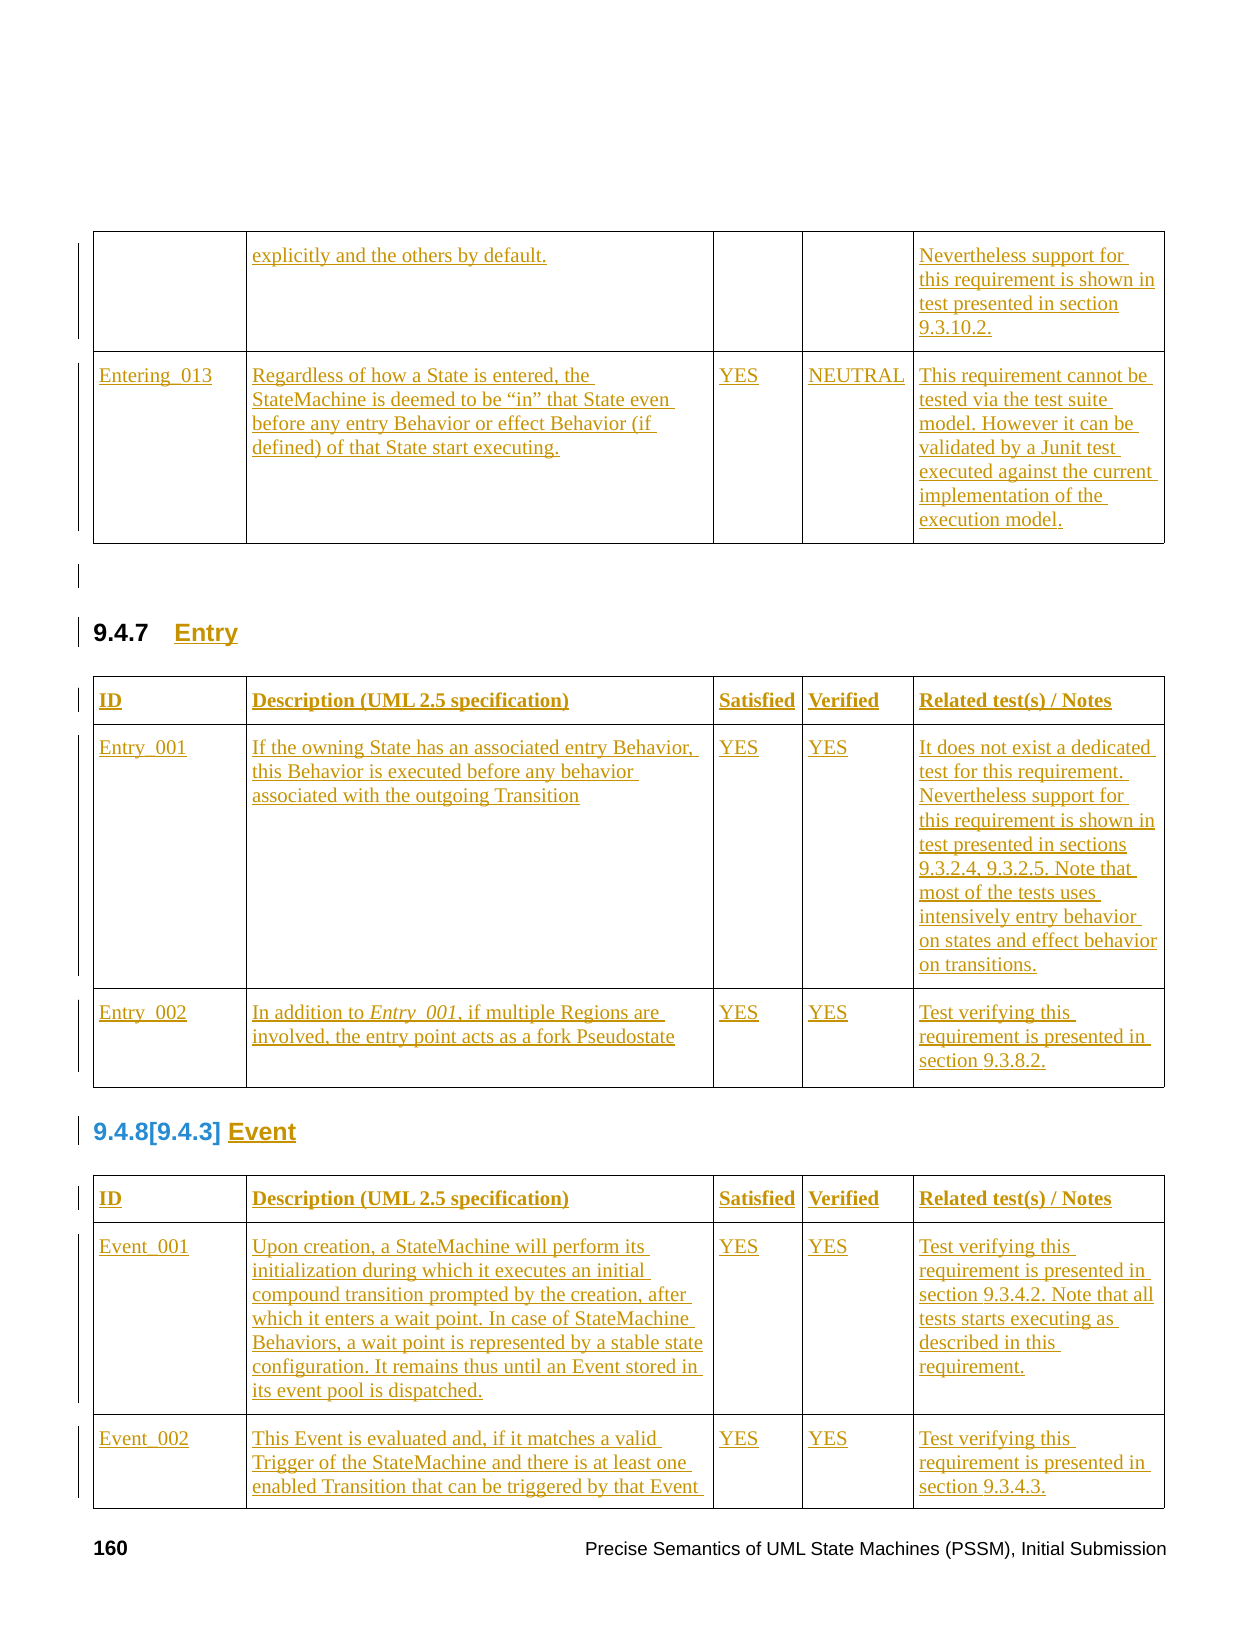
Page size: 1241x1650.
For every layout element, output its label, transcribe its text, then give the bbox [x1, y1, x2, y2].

table_cell Upon creation, a StateMachine will perform its initialization during which it executes an initial compound transition prompted by the creation, after which it enters a wait point. In case of StateMachine Behaviors, a wait point is represented by a stable state configuration. It remains thus until an Event stored in its event pool is dispatched. [247, 1223, 713, 1414]
table_cell [714, 232, 802, 351]
table_cell Entry_002 [94, 989, 246, 1087]
table_header Related test(s) / Notes [914, 1176, 1164, 1222]
table_cell Regardless of how a State is entered, the StateMachine is deemed to be “in” that State even before any entry Behavior or effect Behavior (if defined) of that State start executing. [247, 352, 713, 543]
table_cell Nevertheless support for this requirement is shown in test presented in section 9.3.10.2. [914, 232, 1164, 351]
table_cell YES [803, 989, 913, 1087]
table_cell [94, 232, 246, 351]
table_cell YES [714, 1223, 802, 1414]
table_cell It does not exist a dedicated test for this requirement. Nevertheless support for this requirement is shown in test presented in sections 9.3.2.4, 9.3.2.5. Note that most of the tests uses intensively entry behavior on states and effect behavior on transitions. [914, 725, 1164, 988]
table_header Related test(s) / Notes [914, 677, 1164, 723]
table_header Description (UML 2.5 specification) [247, 1176, 713, 1222]
table_cell YES [714, 989, 802, 1087]
table_cell YES [803, 1223, 913, 1414]
table_cell Test verifying this requirement is presented in section 9.3.4.2. Note that all tests starts executing as described in this requirement. [914, 1223, 1164, 1414]
table_cell YES [803, 725, 913, 988]
table_cell Entering_013 [94, 352, 246, 543]
table_cell [803, 232, 913, 351]
table_header Satisfied [714, 1176, 802, 1222]
table_header ID [94, 1176, 246, 1222]
table_cell This Event is evaluated and, if it matches a valid Trigger of the StateMachine and there is at least one enabled Transition that can be triggered by that Event [247, 1415, 713, 1507]
subtitle Entry [93, 617, 1164, 647]
table_cell explicitly and the others by default. [247, 232, 713, 351]
table_cell This requirement cannot be tested via the test suite model. However it can be validated by a Junit test executed against the current implementation of the execution model. [914, 352, 1164, 543]
table_cell YES [803, 1415, 913, 1507]
table_header ID [94, 677, 246, 723]
table_cell YES [714, 352, 802, 543]
table_cell Event_001 [94, 1223, 246, 1414]
table_cell If the owning State has an associated entry Behavior, this Behavior is executed before any behavior associated with the outgoing Transition [247, 725, 713, 988]
table_cell Test verifying this requirement is presented in section 9.3.4.3. [914, 1415, 1164, 1507]
table_cell YES [714, 1415, 802, 1507]
table_cell Entry_001 [94, 725, 246, 988]
table_header Verified [803, 1176, 913, 1222]
table_cell In addition to Entry_001, if multiple Regions are involved, the entry point acts as a fork Pseudostate [247, 989, 713, 1087]
table_header Description (UML 2.5 specification) [247, 677, 713, 723]
table_cell NEUTRAL [803, 352, 913, 543]
table_header Verified [803, 677, 913, 723]
table_cell Event_002 [94, 1415, 246, 1507]
table_header Satisfied [714, 677, 802, 723]
table_cell Test verifying this requirement is presented in section 9.3.8.2. [914, 989, 1164, 1087]
table_cell YES [714, 725, 802, 988]
subtitle Event [93, 1116, 1164, 1145]
